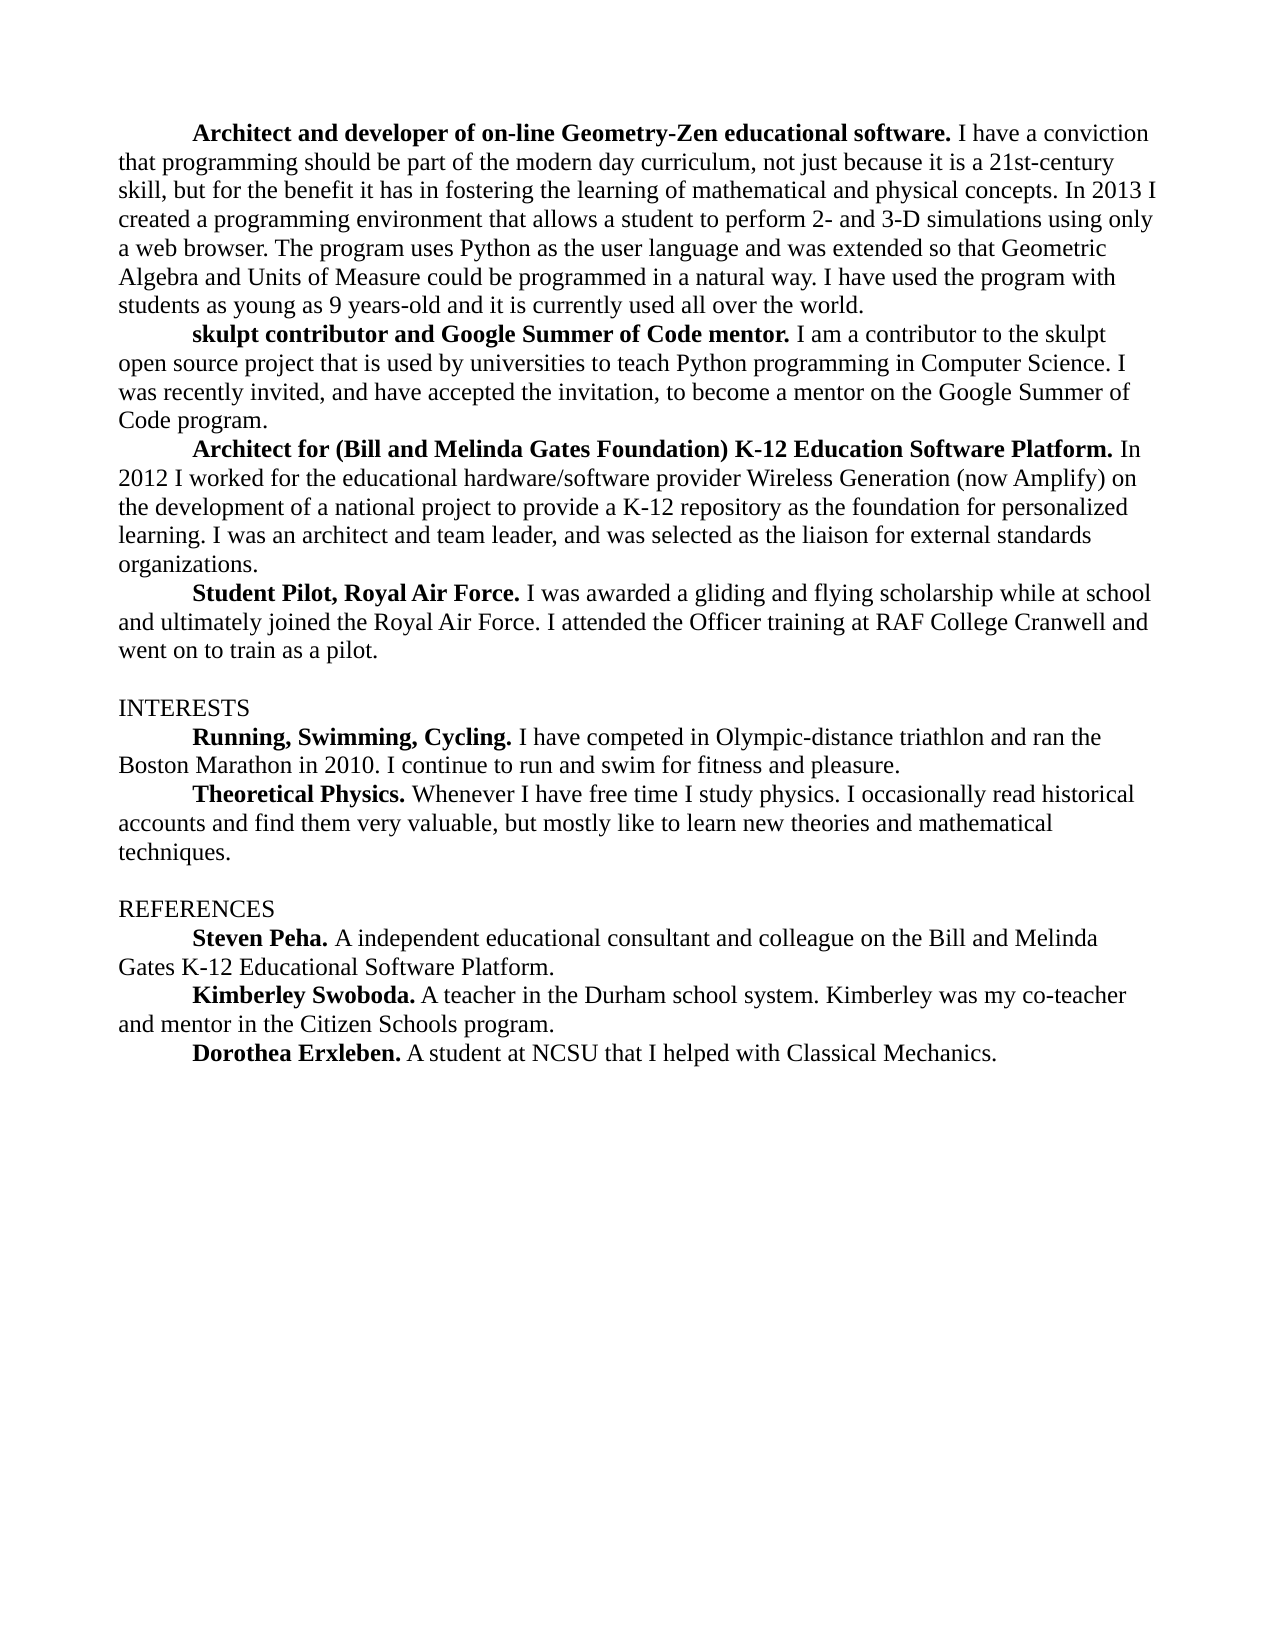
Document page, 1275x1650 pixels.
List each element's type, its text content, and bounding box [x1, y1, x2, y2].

text REFERENCES [118, 894, 1157, 923]
text Kimberley Swoboda. A teacher in the Durham school system. Kimberley was my co-teacher and mentor in the Citizen Schools program. [118, 981, 1157, 1038]
text Running, Swimming, Cycling. I have competed in Olympic-distance triathlon and ran the Boston Marathon in 2010. I continue to run and swim for fitness and pleasure. [118, 722, 1157, 779]
text Architect for (Bill and Melinda Gates Foundation) K-12 Education Software Platform. In 2012 I worked for the educational hardware/software provider Wireless Generation (now Amplify) on the development of a national project to provide a K-12 repository as the foundation for personalized learning. I was an architect and team leader, and was selected as the liaison for external standards organizations. [118, 434, 1157, 578]
text Dorothea Erxleben. A student at NCSU that I helped with Classical Mechanics. [118, 1038, 1157, 1067]
text INTERESTS [118, 693, 1157, 722]
text Architect and developer of on-line Geometry-Zen educational software. I have a conviction that programming should be part of the modern day curriculum, not just because it is a 21st-century skill, but for the benefit it has in fostering the learning of mathematical and physical concepts. In 2013 I created a programming environment that allows a student to perform 2- and 3-D simulations using only a web browser. The program uses Python as the user language and was extended so that Geometric Algebra and Units of Measure could be programmed in a natural way. I have used the program with students as young as 9 years-old and it is currently used all over the world. [118, 118, 1157, 319]
text Steven Peha. A independent educational consultant and colleague on the Bill and Melinda Gates K-12 Educational Software Platform. [118, 923, 1157, 981]
text Student Pilot, Royal Air Force. I was awarded a gliding and flying scholarship while at school and ultimately joined the Royal Air Force. I attended the Officer training at RAF College Cranwell and went on to train as a pilot. [118, 578, 1157, 664]
text Theoretical Physics. Whenever I have free time I study physics. I occasionally read historical accounts and find them very valuable, but mostly like to learn new theories and mathematical techniques. [118, 779, 1157, 866]
text skulpt contributor and Google Summer of Code mentor. I am a contributor to the skulpt open source project that is used by universities to teach Python programming in Computer Science. I was recently invited, and have accepted the invitation, to become a mentor on the Google Summer of Code program. [118, 319, 1157, 434]
